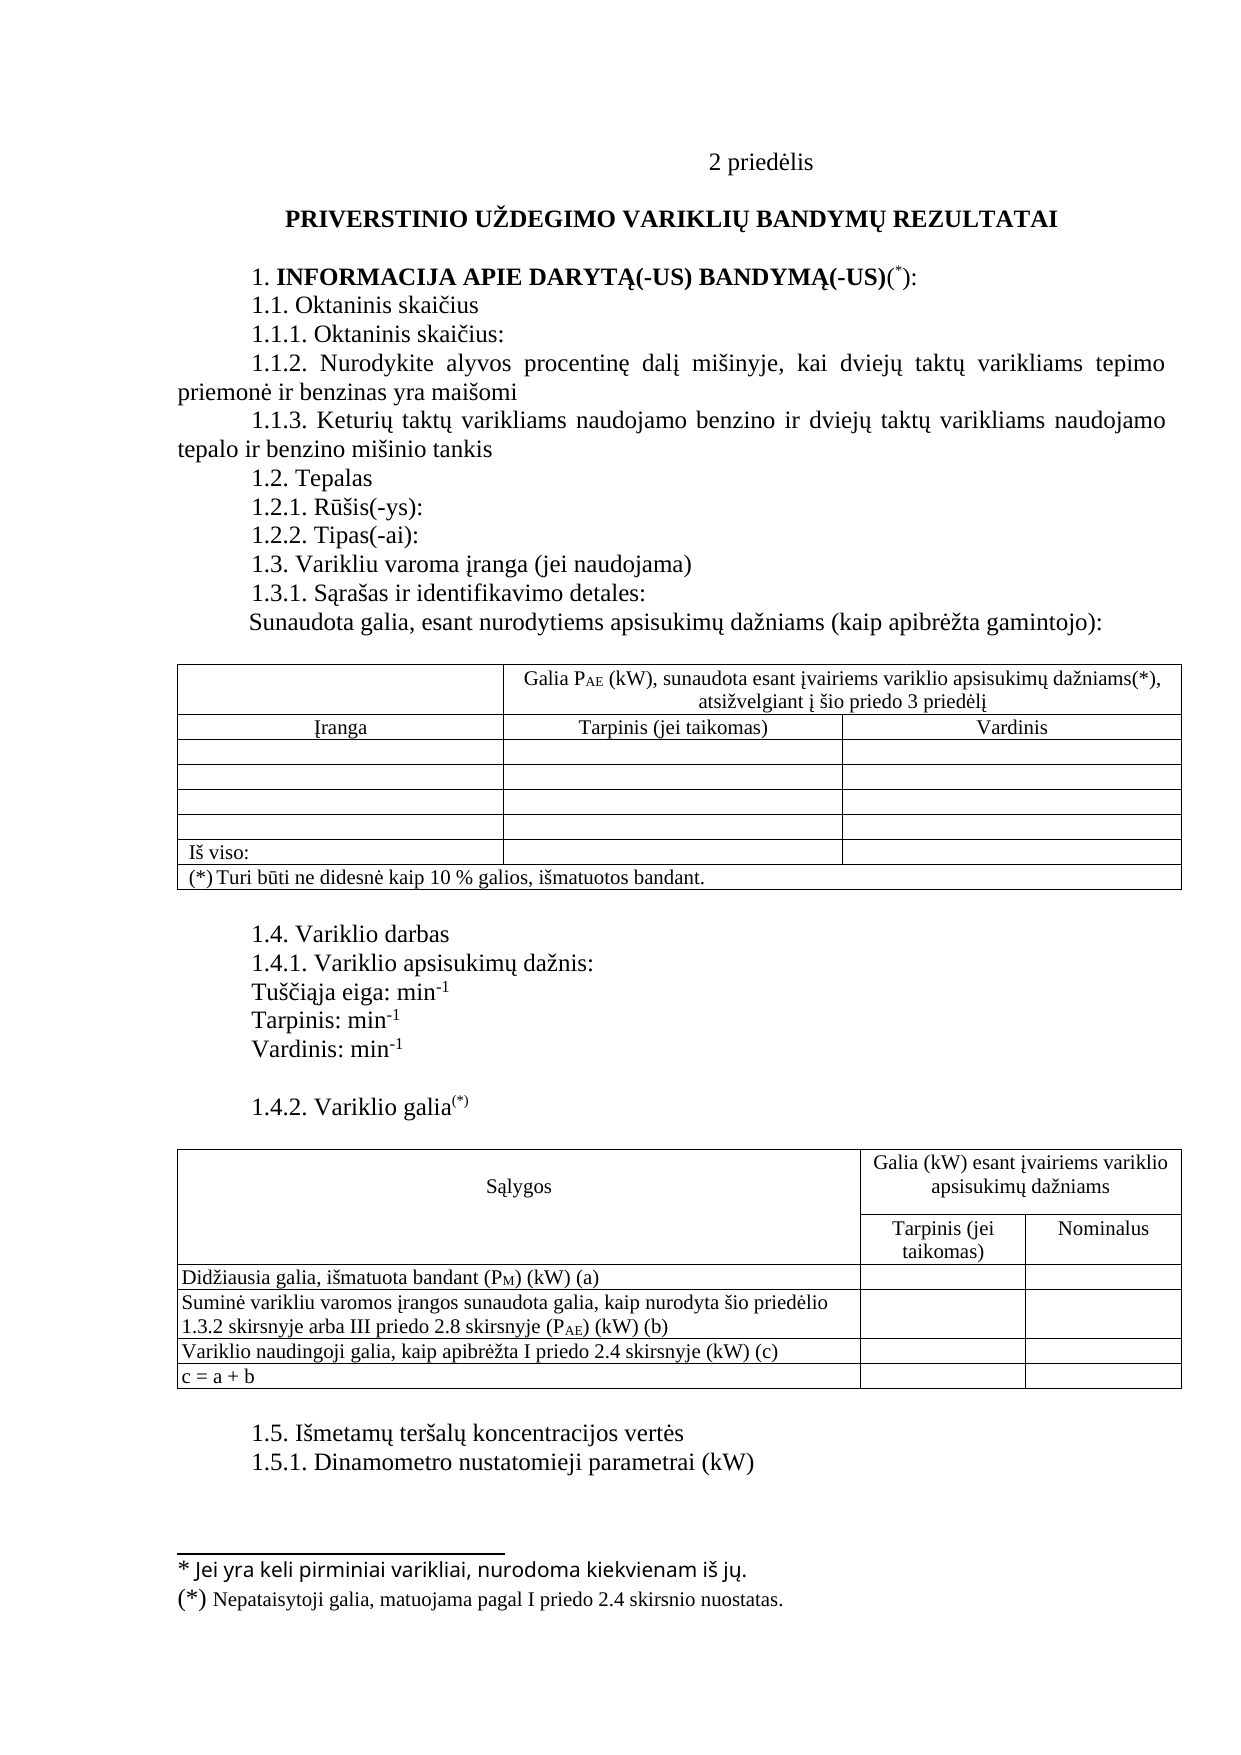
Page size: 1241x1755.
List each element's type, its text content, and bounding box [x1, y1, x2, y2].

table_cell [861, 1364, 1025, 1388]
text 1. INFORMACIJA APIE DARYTĄ(-US) BANDYMĄ(-US)(): [177, 262, 1166, 291]
table_cell [843, 765, 1181, 789]
table_cell [843, 840, 1181, 864]
table_header Galia (kW) esant įvairiems variklio apsisukimų dažniams [861, 1150, 1181, 1214]
table_cell [843, 815, 1181, 839]
table_cell Nominalus [1026, 1215, 1181, 1263]
text Tarpinis: min-1 [177, 1005, 1166, 1034]
table_cell (*) Turi būti ne didesnė kaip 10 % galios, išmatuotos bandant. [178, 865, 1181, 889]
text 1.2.1. Rūšis(-ys): [177, 492, 1166, 521]
text 1.1.2. Nurodykite alyvos procentinę dalį mišinyje, kai dviejų taktų varikliams tepimo priemonė ir benzinas yra maišomi [177, 348, 1166, 406]
text 1.4. Variklio darbas [177, 919, 1166, 948]
table_cell [861, 1265, 1025, 1289]
text 1.4.1. Variklio apsisukimų dažnis: [177, 948, 1166, 977]
text Vardinis: min-1 [177, 1034, 1166, 1063]
table_cell [178, 790, 503, 814]
text 1.5. Išmetamų teršalų koncentracijos vertės [177, 1418, 1166, 1447]
text 1.1.1. Oktaninis skaičius: [177, 319, 1166, 348]
table_cell [504, 840, 842, 864]
table_cell [178, 740, 503, 764]
text 1.3.1. Sąrašas ir identifikavimo detales: [177, 578, 1166, 607]
table_cell [178, 815, 503, 839]
table_cell Įranga [178, 715, 503, 739]
table_cell Tarpinis (jei taikomas) [861, 1215, 1025, 1263]
text 1.5.1. Dinamometro nustatomieji parametrai (kW) [177, 1447, 1166, 1475]
table_cell Vardinis [843, 715, 1181, 739]
table_cell [861, 1290, 1025, 1338]
table_cell [504, 815, 842, 839]
table_cell Variklio naudingoji galia, kaip apibrėžta I priedo 2.4 skirsnyje (kW) (c) [178, 1339, 860, 1363]
table_cell [1026, 1290, 1181, 1338]
table_cell [1026, 1339, 1181, 1363]
table_cell Suminė varikliu varomos įrangos sunaudota galia, kaip nurodyta šio priedėlio 1.3.2 skirsnyje arba III priedo 2.8 skirsnyje (PAE) (kW) (b) [178, 1290, 860, 1338]
table_cell [178, 765, 503, 789]
text PRIVERSTINIO UŽDEGIMO VARIKLIŲ BANDYMŲ REZULTATAI [177, 204, 1166, 233]
text Tuščiąja eiga: min-1 [177, 977, 1166, 1005]
table_cell c = a + b [178, 1364, 860, 1388]
table_cell [1026, 1364, 1181, 1388]
text 1.4.2. Variklio galia [177, 1092, 1166, 1120]
text 1.2.2. Tipas(-ai): [177, 521, 1166, 549]
text 2 priedėlis [177, 147, 1166, 176]
table_header [178, 665, 503, 713]
table_cell [504, 765, 842, 789]
table_cell Tarpinis (jei taikomas) [504, 715, 842, 739]
table_cell Didžiausia galia, išmatuota bandant (PM) (kW) (a) [178, 1265, 860, 1289]
text 1.2. Tepalas [177, 463, 1166, 492]
table_header Galia PAE (kW), sunaudota esant įvairiems variklio apsisukimų dažniams(*), atsižvelgiant į šio priedo 3 priedėlį [504, 665, 1181, 713]
table_header Sąlygos [178, 1150, 860, 1263]
text 1.3. Varikliu varoma įranga (jei naudojama) [177, 549, 1166, 578]
text Jei yra keli pirminiai varikliai, nurodoma kiekvienam iš jų. [177, 1554, 1166, 1583]
text Sunaudota galia, esant nurodytiems apsisukimų dažniams (kaip apibrėžta gamintojo): [177, 607, 1166, 636]
text 1.1. Oktaninis skaičius [177, 291, 1166, 319]
text 1.1.3. Keturių taktų varikliams naudojamo benzino ir dviejų taktų varikliams naudojamo tepalo ir benzino mišinio tankis [177, 406, 1166, 463]
table_cell [504, 790, 842, 814]
table_cell Iš viso: [178, 840, 503, 864]
table_cell [504, 740, 842, 764]
table_cell [843, 740, 1181, 764]
table_cell [843, 790, 1181, 814]
text Nepataisytoji galia, matuojama pagal I priedo 2.4 skirsnio nuostatas. [177, 1583, 1166, 1612]
table_cell [1026, 1265, 1181, 1289]
table_cell [861, 1339, 1025, 1363]
